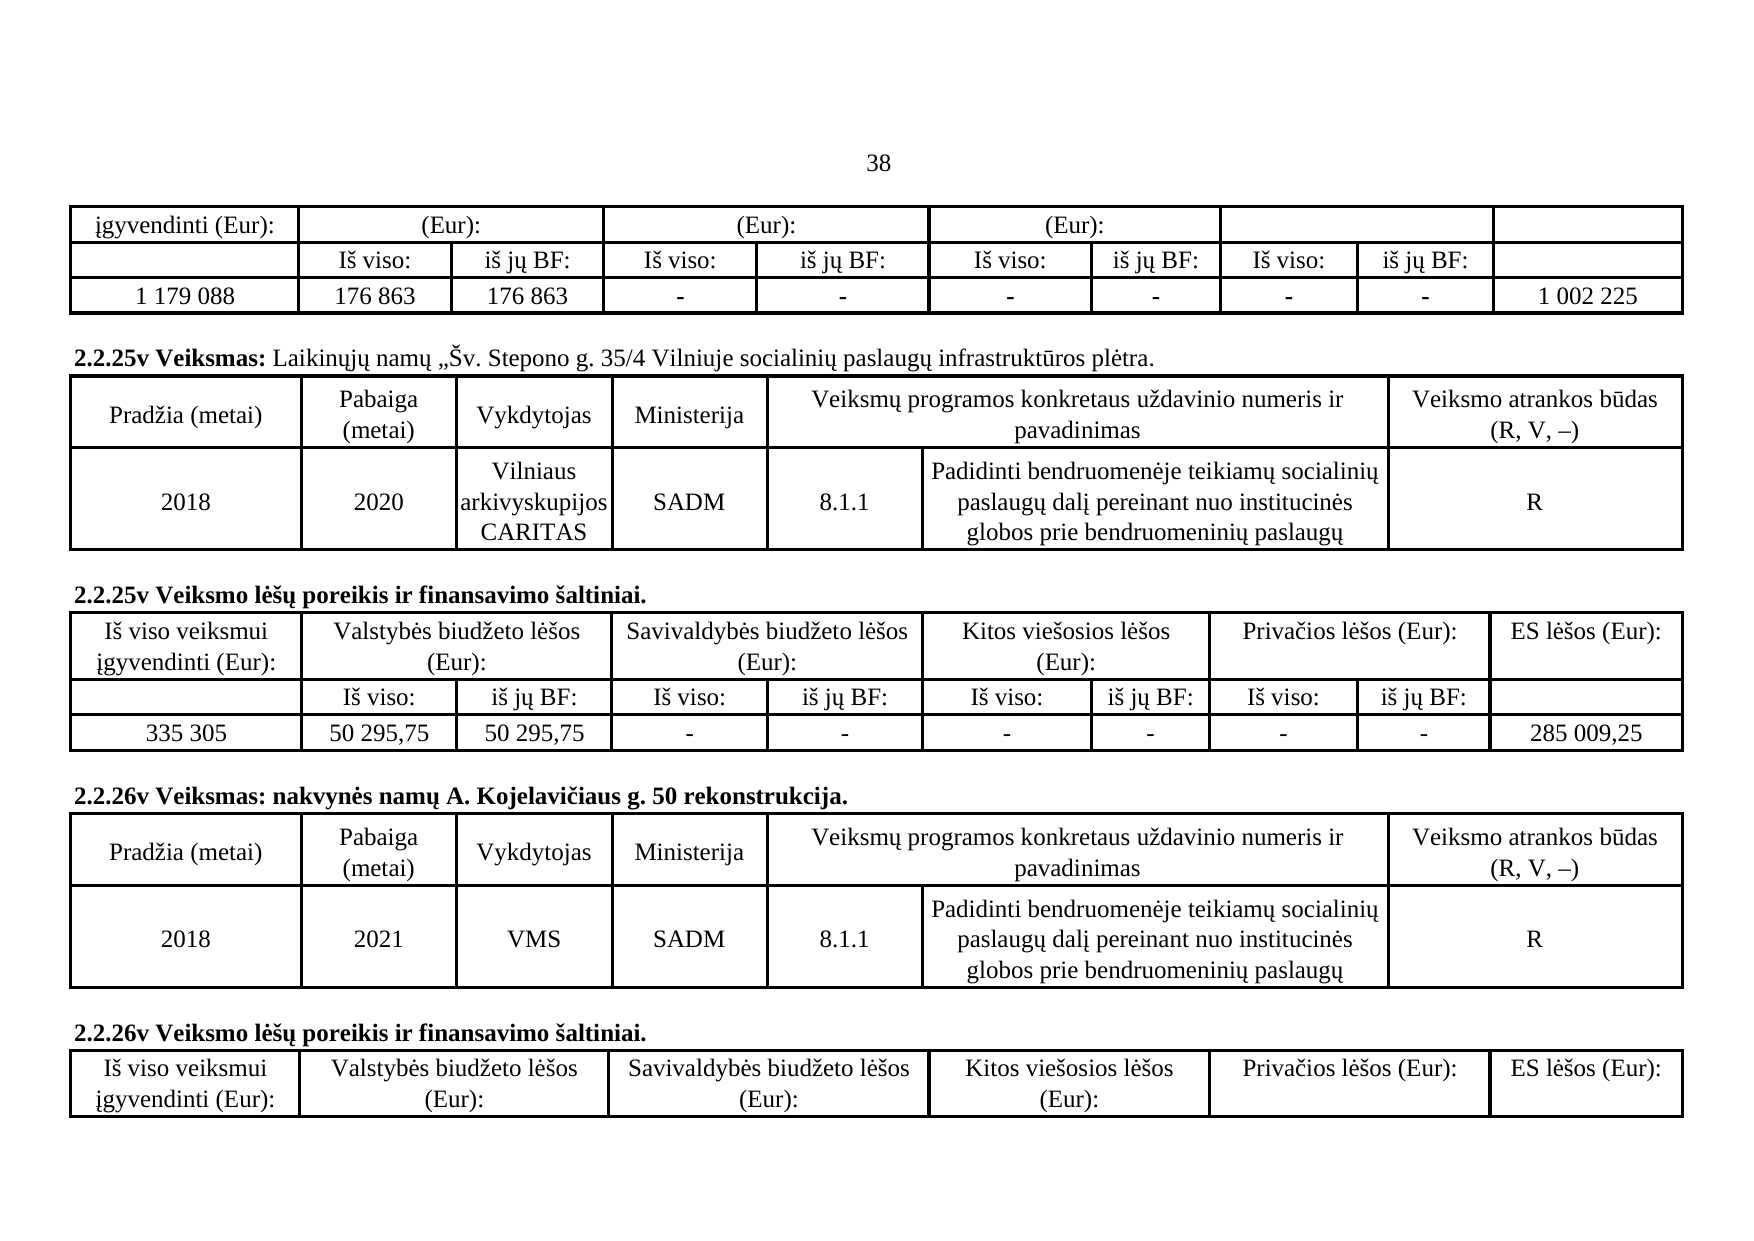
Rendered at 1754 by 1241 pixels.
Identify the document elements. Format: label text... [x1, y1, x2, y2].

text 2.2.26v Veiksmas: nakvynės namų A. Kojelavičiaus g. 50 rekonstrukcija. [74, 781, 1683, 810]
table_cell iš jų BF: [1093, 244, 1219, 276]
table_header Pabaiga (metai) [303, 378, 455, 446]
table_cell - [769, 716, 921, 749]
table_cell Iš viso: [931, 244, 1090, 276]
table_cell Iš viso: [303, 681, 455, 713]
table_cell [72, 681, 300, 713]
table_cell [72, 244, 297, 276]
table_cell iš jų BF: [758, 244, 927, 276]
table_header Savivaldybės biudžeto lėšos (Eur): [613, 614, 921, 677]
table_header (Eur): [300, 208, 602, 241]
table_header Privačios lėšos (Eur): [1211, 1052, 1488, 1115]
table_cell Iš viso: [924, 681, 1090, 713]
table_header Ministerija [614, 815, 766, 884]
table_cell 176 863 [300, 279, 450, 311]
table_cell Iš viso: [613, 681, 766, 713]
table_header Pabaiga (metai) [303, 815, 455, 884]
table_cell Iš viso: [1211, 681, 1356, 713]
table_cell 1 179 088 [72, 279, 297, 311]
table_cell - [1222, 279, 1356, 311]
table_cell iš jų BF: [453, 244, 602, 276]
table_cell - [758, 279, 927, 311]
table_header Pradžia (metai) [72, 378, 300, 446]
table_header Vykdytojas [458, 815, 611, 884]
table_header Valstybės biudžeto lėšos (Eur): [303, 614, 610, 677]
table_cell 8.1.1 [769, 887, 921, 986]
table_cell 1 002 225 [1495, 279, 1681, 311]
table_cell 2020 [303, 449, 455, 548]
table_cell Iš viso: [1222, 244, 1356, 276]
table_header Veiksmo atrankos būdas (R, V, –) [1390, 378, 1681, 446]
table_header Kitos viešosios lėšos (Eur): [924, 614, 1208, 677]
table_cell iš jų BF: [1359, 244, 1492, 276]
table_cell - [924, 716, 1090, 749]
table_header įgyvendinti (Eur): [72, 208, 297, 241]
table_cell iš jų BF: [1359, 681, 1488, 713]
table_header (Eur): [605, 208, 927, 241]
table_cell VMS [458, 887, 611, 986]
table_cell SADM [614, 449, 766, 548]
table_header Kitos viešosios lėšos (Eur): [931, 1052, 1208, 1115]
table_cell iš jų BF: [458, 681, 610, 713]
table_cell 8.1.1 [769, 449, 921, 548]
table_cell - [605, 279, 755, 311]
table_cell 2021 [303, 887, 455, 986]
text 2.2.25v Veiksmo lėšų poreikis ir finansavimo šaltiniai. [74, 580, 1683, 609]
table_cell 50 295,75 [458, 716, 610, 749]
table_header Savivaldybės biudžeto lėšos (Eur): [610, 1052, 927, 1115]
table_cell - [1359, 716, 1488, 749]
table_cell Iš viso: [605, 244, 755, 276]
table_header Ministerija [614, 378, 766, 446]
table_cell 2018 [72, 887, 300, 986]
table_header [1495, 208, 1681, 241]
table_cell - [1093, 279, 1219, 311]
table_header Pradžia (metai) [72, 815, 300, 884]
table_header Veiksmo atrankos būdas (R, V, –) [1390, 815, 1681, 884]
table_cell R [1390, 887, 1681, 986]
table_cell Iš viso: [300, 244, 450, 276]
table_cell Vilniaus arkivyskupijos CARITAS [458, 449, 611, 548]
text 2.2.26v Veiksmo lėšų poreikis ir finansavimo šaltiniai. [74, 1018, 1683, 1047]
table_header Privačios lėšos (Eur): [1211, 614, 1488, 677]
table_cell iš jų BF: [769, 681, 921, 713]
table_header Valstybės biudžeto lėšos (Eur): [301, 1052, 607, 1115]
table_cell - [931, 279, 1090, 311]
table_header Veiksmų programos konkretaus uždavinio numeris ir pavadinimas [769, 815, 1387, 884]
table_cell 335 305 [72, 716, 300, 749]
table_cell R [1390, 449, 1681, 548]
table_cell 50 295,75 [303, 716, 455, 749]
table_cell Padidinti bendruomenėje teikiamų socialinių paslaugų dalį pereinant nuo institucinės globos prie bendruomeninių paslaugų [924, 887, 1387, 986]
table_header ES lėšos (Eur): [1492, 1052, 1681, 1115]
text 2.2.25v Veiksmas: Laikinųjų namų „Šv. Stepono g. 35/4 Vilniuje socialinių paslaugų infrastruktūros plėtra. [74, 343, 1683, 372]
table_cell [1495, 244, 1681, 276]
table_cell iš jų BF: [1093, 681, 1208, 713]
table_cell - [1093, 716, 1208, 749]
table_header Vykdytojas [458, 378, 611, 446]
table_cell 2018 [72, 449, 300, 548]
table_cell SADM [614, 887, 766, 986]
table_header Iš viso veiksmui įgyvendinti (Eur): [72, 1052, 298, 1115]
table_cell - [613, 716, 766, 749]
table_cell 285 009,25 [1492, 716, 1681, 749]
table_header ES lėšos (Eur): [1492, 614, 1681, 677]
table_header (Eur): [931, 208, 1219, 241]
table_cell [1492, 681, 1681, 713]
table_cell - [1359, 279, 1492, 311]
table_header Iš viso veiksmui įgyvendinti (Eur): [72, 614, 300, 677]
table_cell Padidinti bendruomenėje teikiamų socialinių paslaugų dalį pereinant nuo institucinės globos prie bendruomeninių paslaugų [924, 449, 1387, 548]
table_header Veiksmų programos konkretaus uždavinio numeris ir pavadinimas [769, 378, 1387, 446]
table_cell 176 863 [453, 279, 602, 311]
table_header [1222, 208, 1492, 241]
table_cell - [1211, 716, 1356, 749]
